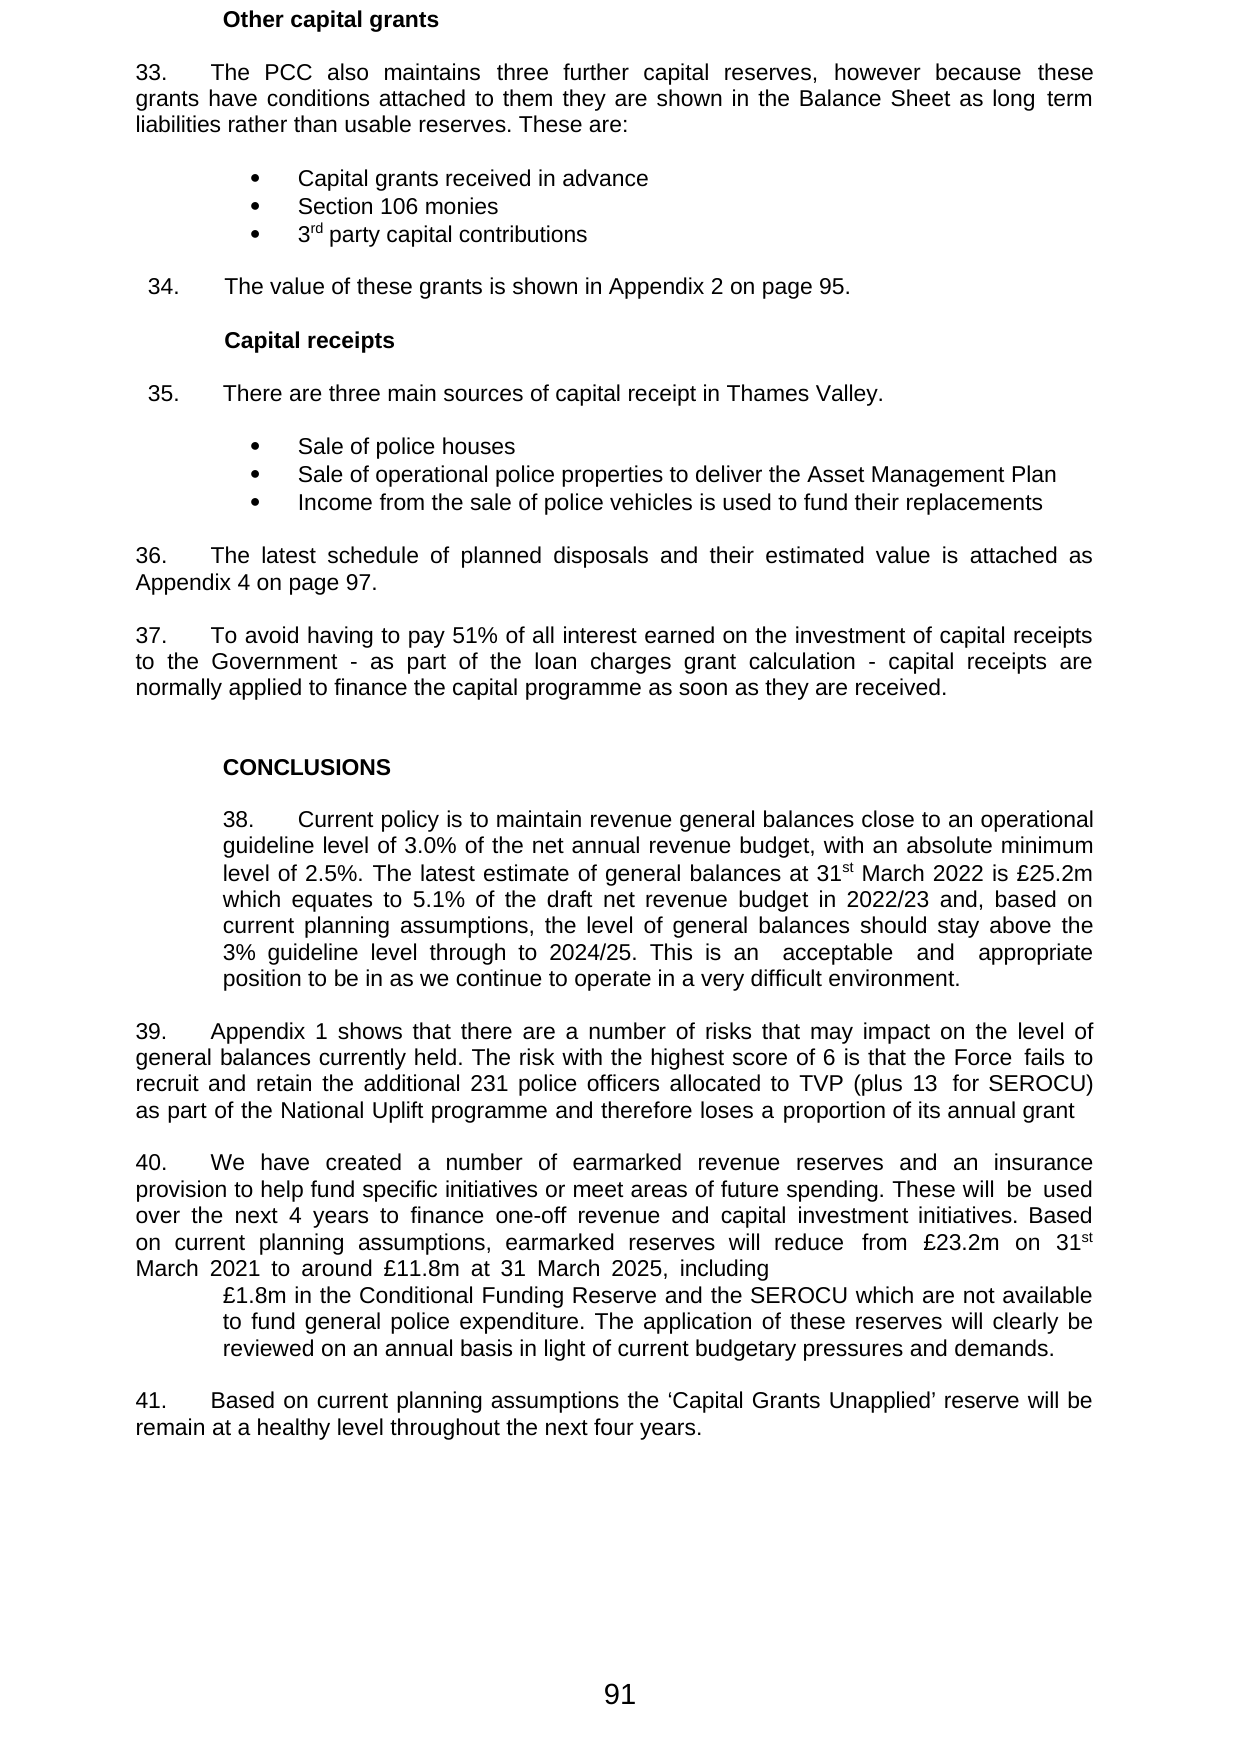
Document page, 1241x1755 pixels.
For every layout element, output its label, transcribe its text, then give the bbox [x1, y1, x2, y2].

list The PCC also maintains three further capital reserves, however because these grants have conditions attached to them they are shown in the Balance Sheet as long term liabilities rather than usable reserves. These are: [135, 58, 1093, 137]
list To avoid having to pay 51% of all interest earned on the investment of capital receipts to the Government - as part of the loan charges grant calculation - capital receipts are normally applied to finance the capital programme as soon as they are received. [135, 622, 1093, 701]
list Current policy is to maintain revenue general balances close to an operational guideline level of 3.0% of the net annual revenue budget, with an absolute minimum level of 2.5%. The latest estimate of general balances at 31st March 2022 is £25.2m which equates to 5.1% of the draft net revenue budget in 2022/23 and, based on current planning assumptions, the level of general balances should stay above the 3% guideline level through to 2024/25. This is an acceptable and appropriate position to be in as we continue to operate in a very difficult environment. [223, 806, 1094, 991]
list There are three main sources of capital receipt in Thames Valley. [148, 379, 1105, 406]
list Section 106 monies [251, 192, 1105, 220]
list 3rd party capital contributions [251, 220, 1105, 248]
list Sale of operational police properties to deliver the Asset Management Plan [251, 460, 1105, 488]
list Based on current planning assumptions the ‘Capital Grants Unapplied’ reserve will be remain at a healthy level throughout the next four years. [135, 1387, 1093, 1440]
list Income from the sale of police vehicles is used to fund their replacements [251, 488, 1105, 516]
list The value of these grants is shown in Appendix 2 on page 95. [148, 273, 1105, 301]
list Appendix 1 shows that there are a number of risks that may impact on the level of general balances currently held. The risk with the highest score of 6 is that the Force fails to recruit and retain the additional 231 police officers allocated to TVP (plus 13 for SEROCU) as part of the National Uplift programme and therefore loses a proportion of its annual grant [135, 1018, 1093, 1123]
list We have created a number of earmarked revenue reserves and an insurance provision to help fund specific initiatives or meet areas of future spending. These will be used over the next 4 years to finance one-off revenue and capital investment initiatives. Based on current planning assumptions, earmarked reserves will reduce from £23.2m on 31st March 2021 to around £11.8m at 31 March 2025, including [135, 1149, 1093, 1282]
list Capital grants received in advance [251, 164, 1105, 192]
list The latest schedule of planned disposals and their estimated value is attached as Appendix 4 on page 97. [135, 542, 1093, 595]
text £1.8m in the Conditional Funding Reserve and the SEROCU which are not available to fund general police expenditure. The application of these reserves will clearly be reviewed on an annual basis in light of current budgetary pressures and demands. [223, 1282, 1093, 1361]
list Sale of police houses [251, 432, 1105, 460]
text CONCLUSIONS [223, 753, 1105, 780]
text Other capital grants [223, 6, 1105, 32]
text Capital receipts [224, 327, 1105, 353]
